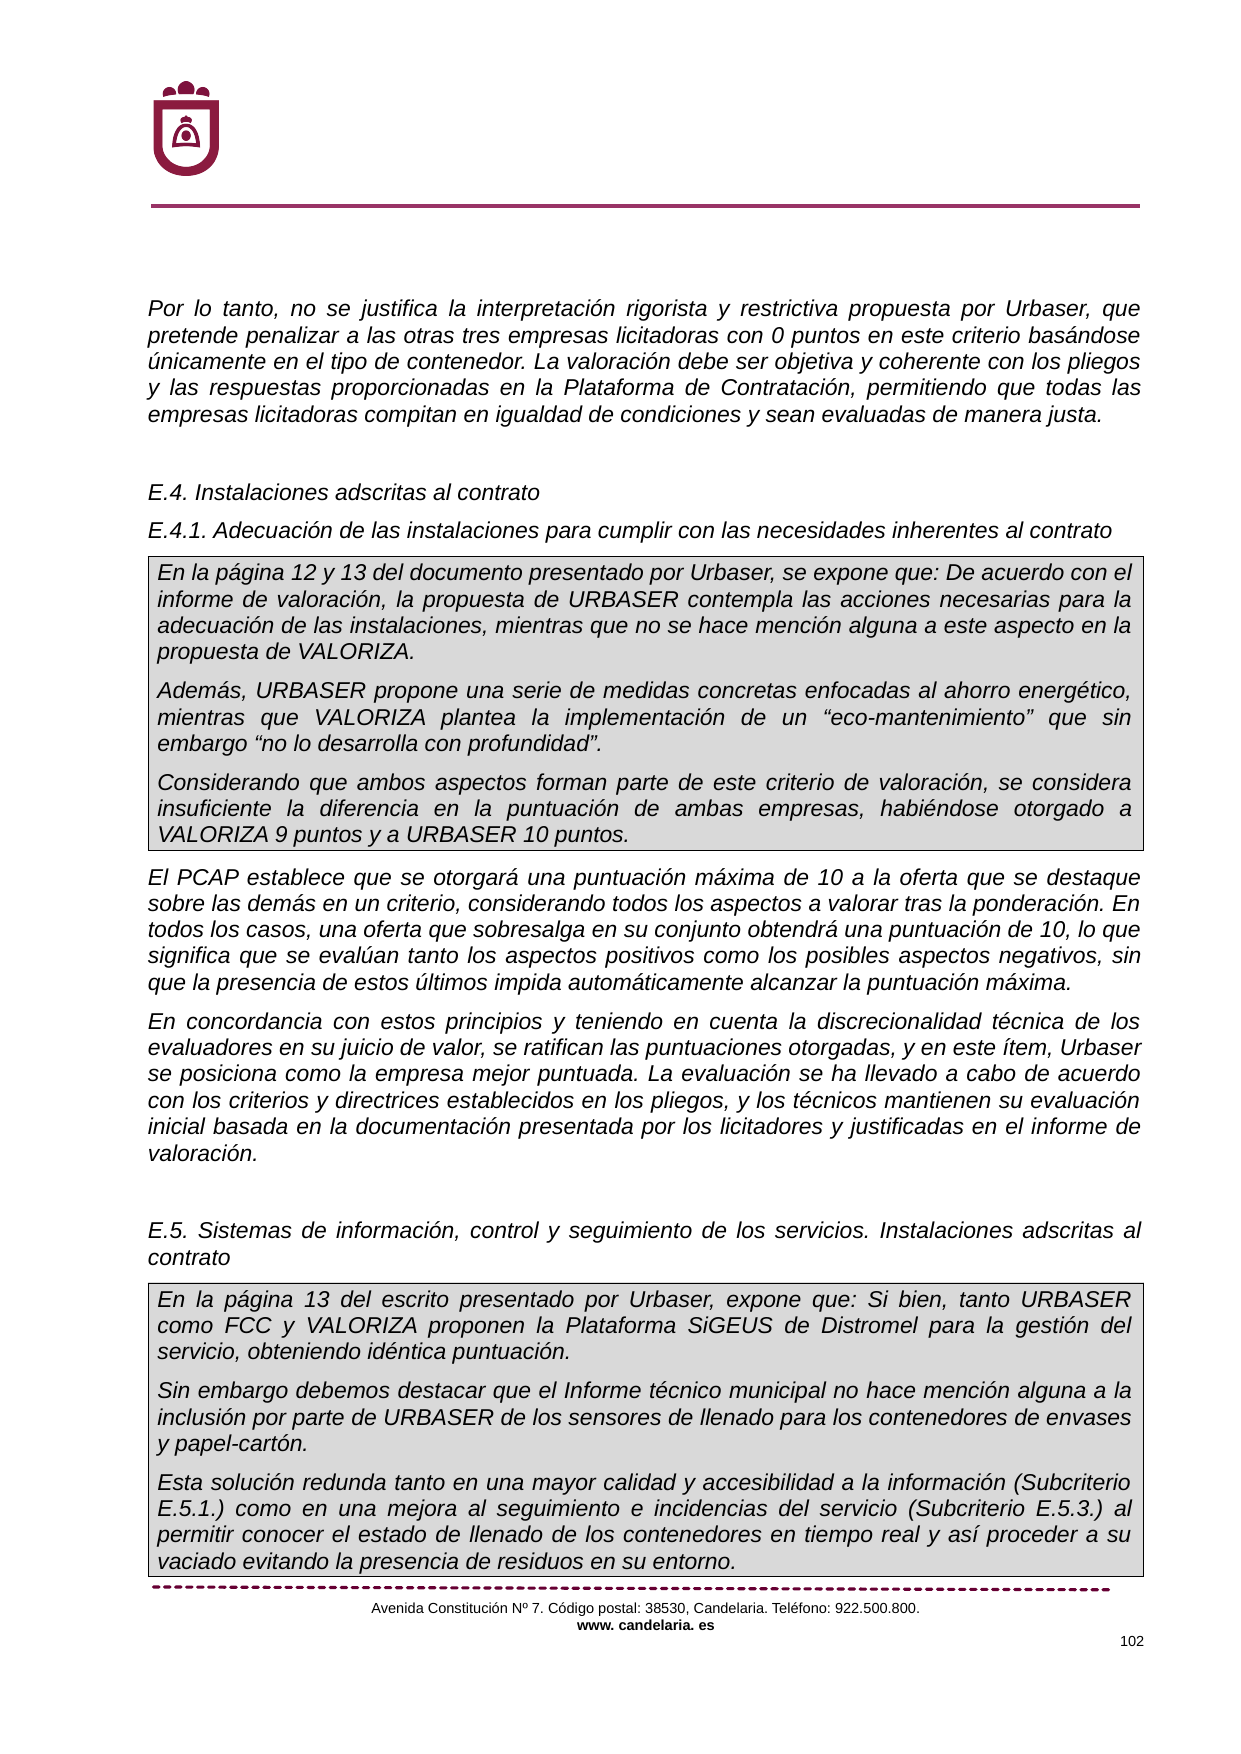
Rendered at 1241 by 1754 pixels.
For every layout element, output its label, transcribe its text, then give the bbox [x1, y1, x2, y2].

text Esta solución redunda tanto en una mayor calidad y accesibilidad a la información (Subcriterio E.5.1.) como en una mejora al seguimiento e incidencias del servicio (Subcriterio E.5.3.) al permitir conocer el estado de llenado de los contenedores en tiempo real y así proceder a su vaciado evitando la presencia de residuos en su entorno. [149, 1466, 1143, 1576]
text E.4. Instalaciones adscritas al contrato [148, 478, 1144, 505]
text Por lo tanto, no se justifica la interpretación rigorista y restrictiva propuesta por Urbaser, que pretende penalizar a las otras tres empresas licitadoras con 0 puntos en este criterio basándose únicamente en el tipo de contenedor. La valoración debe ser objetiva y coherente con los pliegos y las respuestas proporcionadas en la Plataforma de Contratación, permitiendo que todas las empresas licitadoras compitan en igualdad de condiciones y sean evaluadas de manera justa. [148, 295, 1144, 427]
text En concordancia con estos principios y teniendo en cuenta la discrecionalidad técnica de los evaluadores en su juicio de valor, se ratifican las puntuaciones otorgadas, y en este ítem, Urbaser se posiciona como la empresa mejor puntuada. La evaluación se ha llevado a cabo de acuerdo con los criterios y directrices establecidos en los pliegos, y los técnicos mantienen su evaluación inicial basada en la documentación presentada por los licitadores y justificadas en el informe de valoración. [148, 1008, 1144, 1166]
text En la página 12 y 13 del documento presentado por Urbaser, se expone que: De acuerdo con el informe de valoración, la propuesta de URBASER contempla las acciones necesarias para la adecuación de las instalaciones, mientras que no se hace mención alguna a este aspecto en la propuesta de VALORIZA. [149, 557, 1143, 665]
text En la página 13 del escrito presentado por Urbaser, expone que: Si bien, tanto URBASER como FCC y VALORIZA proponen la Plataforma SiGEUS de Distromel para la gestión del servicio, obteniendo idéntica puntuación. [149, 1284, 1143, 1364]
text E.5. Sistemas de información, control y seguimiento de los servicios. Instalaciones adscritas al contrato [148, 1217, 1144, 1270]
text Considerando que ambos aspectos forman parte de este criterio de valoración, se considera insuficiente la diferencia en la puntuación de ambas empresas, habiéndose otorgado a VALORIZA 9 puntos y a URBASER 10 puntos. [149, 766, 1143, 850]
text E.4.1. Adecuación de las instalaciones para cumplir con las necesidades inherentes al contrato [148, 517, 1144, 544]
text Sin embargo debemos destacar que el Informe técnico municipal no hace mención alguna a la inclusión por parte de URBASER de los sensores de llenado para los contenedores de envases y papel-cartón. [149, 1374, 1143, 1456]
text El PCAP establece que se otorgará una puntuación máxima de 10 a la oferta que se destaque sobre las demás en un criterio, considerando todos los aspectos a valorar tras la ponderación. En todos los casos, una oferta que sobresalga en su conjunto obtendrá una puntuación de 10, lo que significa que se evalúan tanto los aspectos positivos como los posibles aspectos negativos, sin que la presencia de estos últimos impida automáticamente alcanzar la puntuación máxima. [148, 863, 1144, 995]
text Además, URBASER propone una serie de medidas concretas enfocadas al ahorro energético, mientras que VALORIZA plantea la implementación de un “eco-mantenimiento” que sin embargo “no lo desarrolla con profundidad”. [149, 674, 1143, 756]
